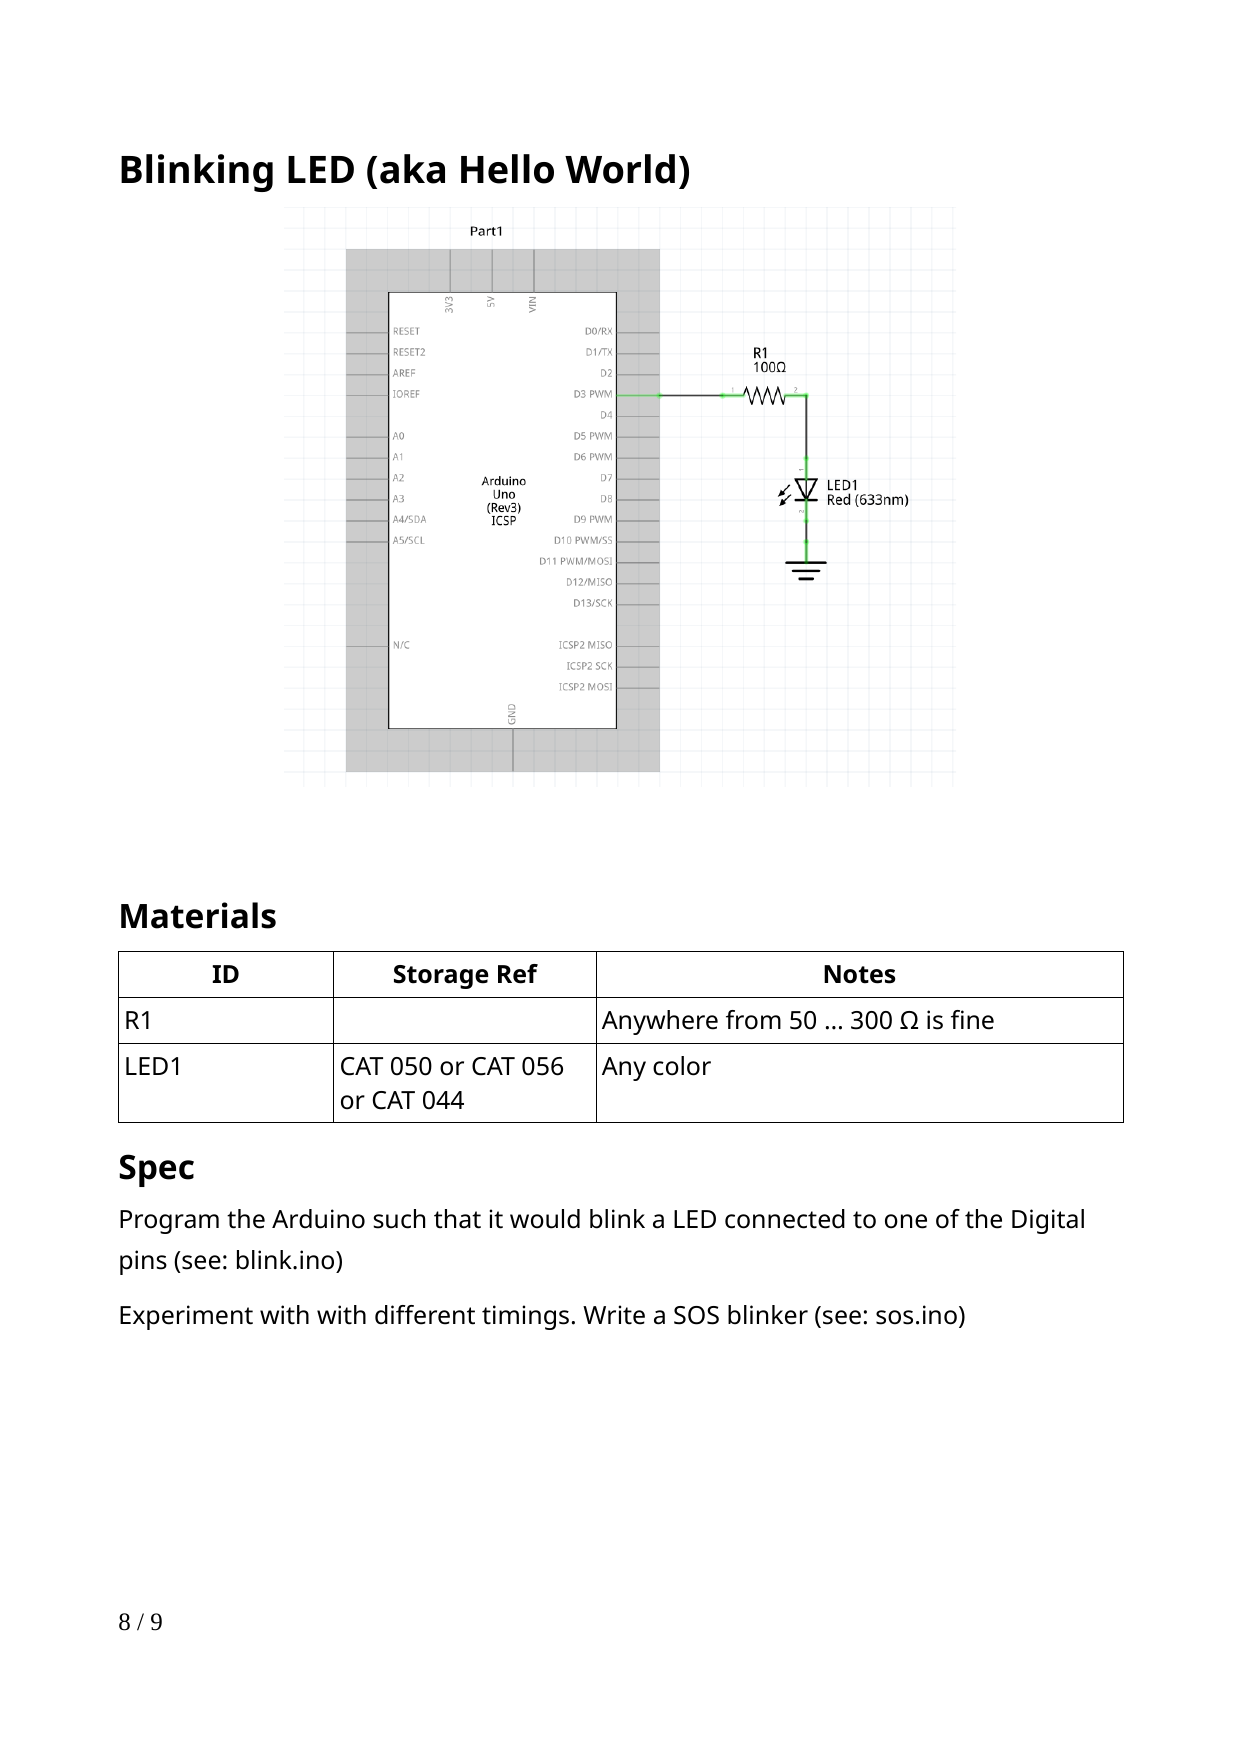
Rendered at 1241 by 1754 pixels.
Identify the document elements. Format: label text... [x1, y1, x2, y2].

subtitle Blinking LED (aka Hello World) [118, 143, 1122, 195]
table_cell CAT 050 or CAT 056 or CAT 044 [334, 1044, 596, 1122]
text Experiment with with different timings. Write a SOS blinker (see: sos.ino) [118, 1298, 1122, 1332]
table_header Storage Ref [334, 952, 596, 997]
picture [284, 207, 957, 787]
subtitle Materials [118, 893, 1122, 939]
table_cell [334, 998, 596, 1043]
table_cell Anywhere from 50 … 300 Ω is fine [597, 998, 1123, 1043]
table_cell LED1 [119, 1044, 333, 1122]
subtitle Spec [118, 1143, 1122, 1189]
text Program the Arduino such that it would blink a LED connected to one of the Digital pins (see: blink.ino) [118, 1201, 1122, 1276]
table_cell R1 [119, 998, 333, 1043]
table_header ID [119, 952, 333, 997]
table_cell Any color [597, 1044, 1123, 1122]
table_header Notes [597, 952, 1123, 997]
